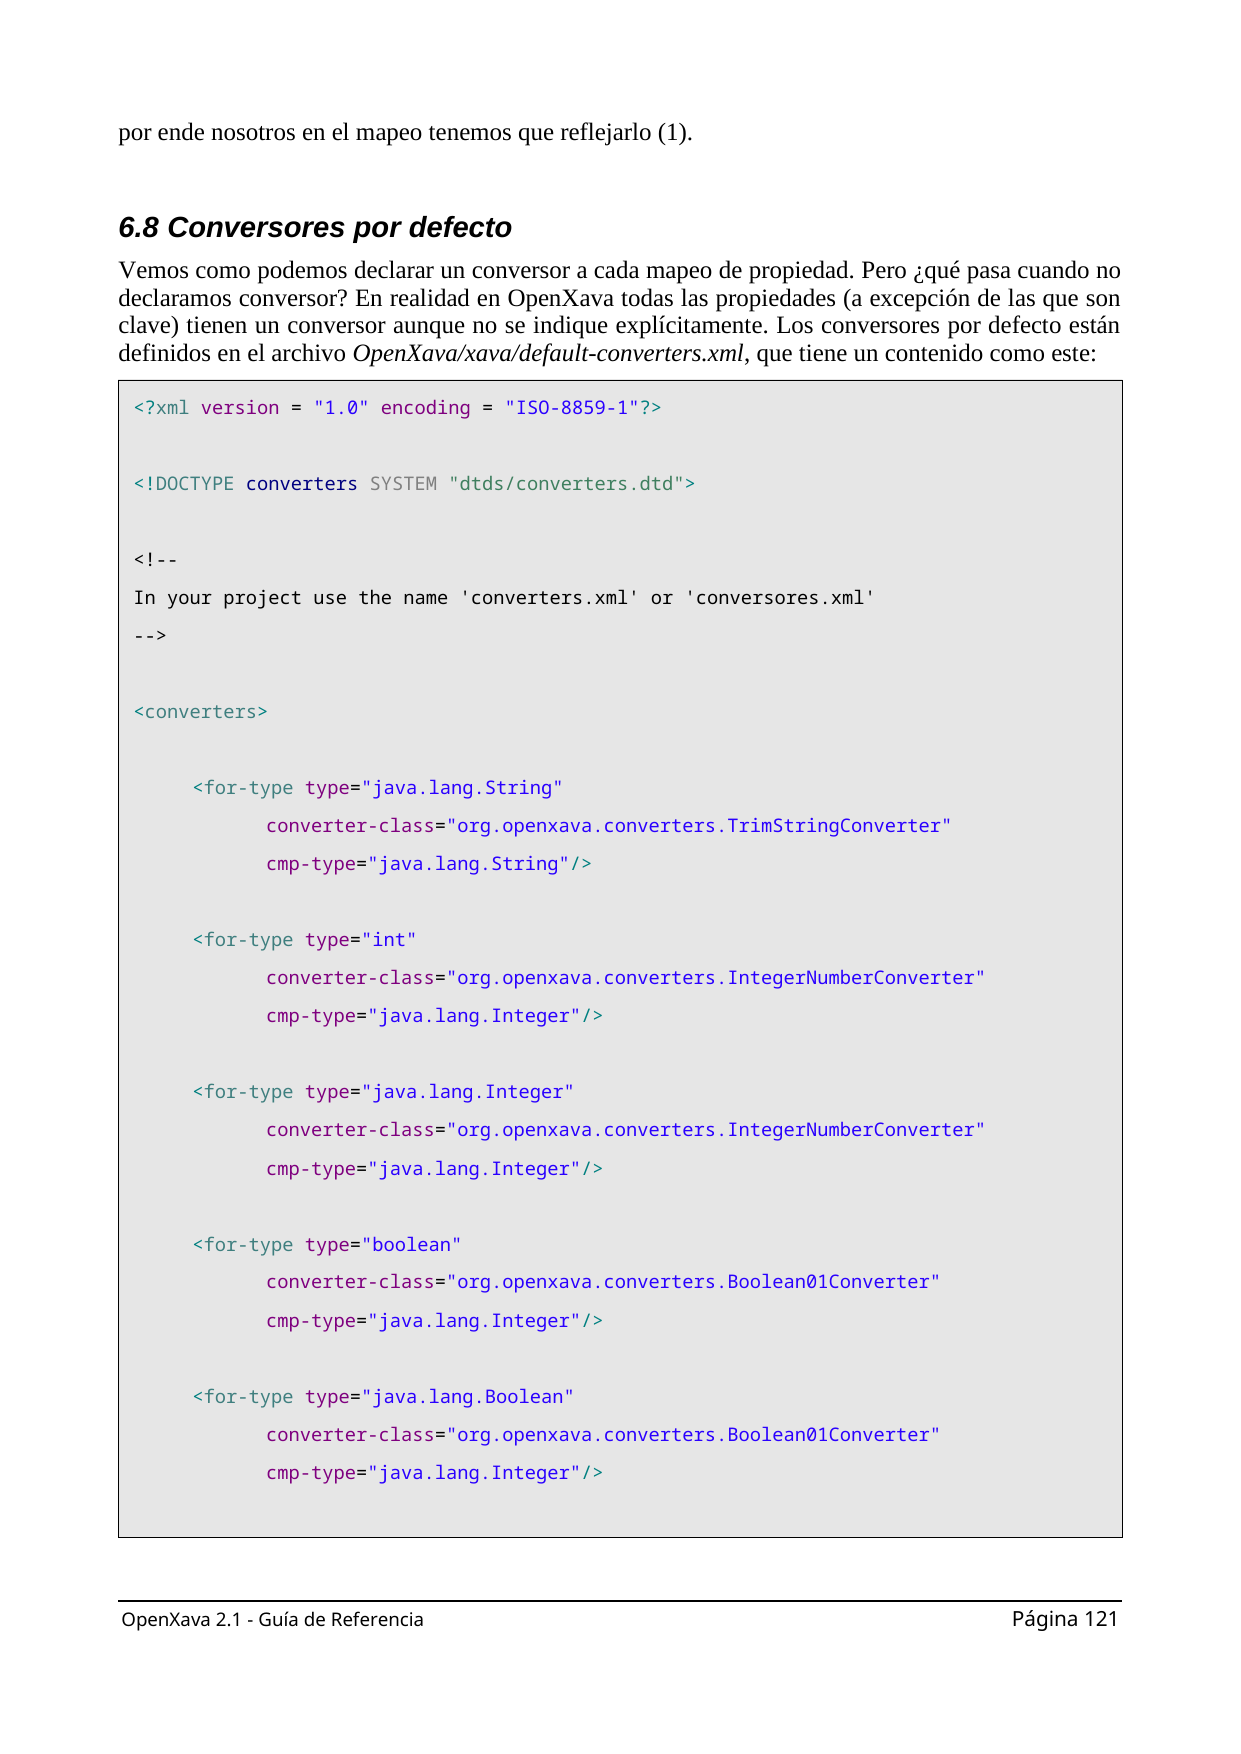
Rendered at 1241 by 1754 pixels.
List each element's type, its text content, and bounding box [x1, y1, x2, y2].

text converter-class="org.openxava.converters.TrimStringConverter" [119, 798, 1122, 836]
text <for-type type="java.lang.Integer" [119, 1064, 1122, 1102]
text converter-class="org.openxava.converters.Boolean01Converter" [119, 1254, 1122, 1292]
text <!DOCTYPE converters SYSTEM "dtds/converters.dtd"> [119, 456, 1122, 494]
text cmp-type="java.lang.Integer"/> [119, 1292, 1122, 1330]
text Vemos como podemos declarar un conversor a cada mapeo de propiedad. Pero ¿qué pasa cuando no declaramos conversor? En realidad en OpenXava todas las propiedades (a excepción de las que son clave) tienen un conversor aunque no se indique explícitamente. Los conversores por defecto están definidos en el archivo OpenXava/xava/default-converters.xml, que tiene un contenido como este: [118, 256, 1122, 367]
text cmp-type="java.lang.Integer"/> [119, 1444, 1122, 1482]
text cmp-type="java.lang.Integer"/> [119, 988, 1122, 1026]
text cmp-type="java.lang.String"/> [119, 836, 1122, 874]
text por ende nosotros en el mapeo tenemos que reflejarlo (1). [118, 118, 1122, 146]
text <for-type type="boolean" [119, 1216, 1122, 1254]
text <!-- [119, 532, 1122, 570]
text converter-class="org.openxava.converters.IntegerNumberConverter" [119, 950, 1122, 988]
text <for-type type="int" [119, 912, 1122, 950]
text <converters> [119, 684, 1122, 722]
text cmp-type="java.lang.Integer"/> [119, 1140, 1122, 1178]
text <for-type type="java.lang.String" [119, 760, 1122, 798]
text converter-class="org.openxava.converters.Boolean01Converter" [119, 1406, 1122, 1444]
text In your project use the name 'converters.xml' or 'conversores.xml' [119, 570, 1122, 608]
text <?xml version = "1.0" encoding = "ISO-8859-1"?> [119, 381, 1122, 418]
subtitle Conversores por defecto [118, 211, 1122, 244]
text <for-type type="java.lang.Boolean" [119, 1368, 1122, 1406]
text --> [119, 608, 1122, 646]
text converter-class="org.openxava.converters.IntegerNumberConverter" [119, 1102, 1122, 1140]
